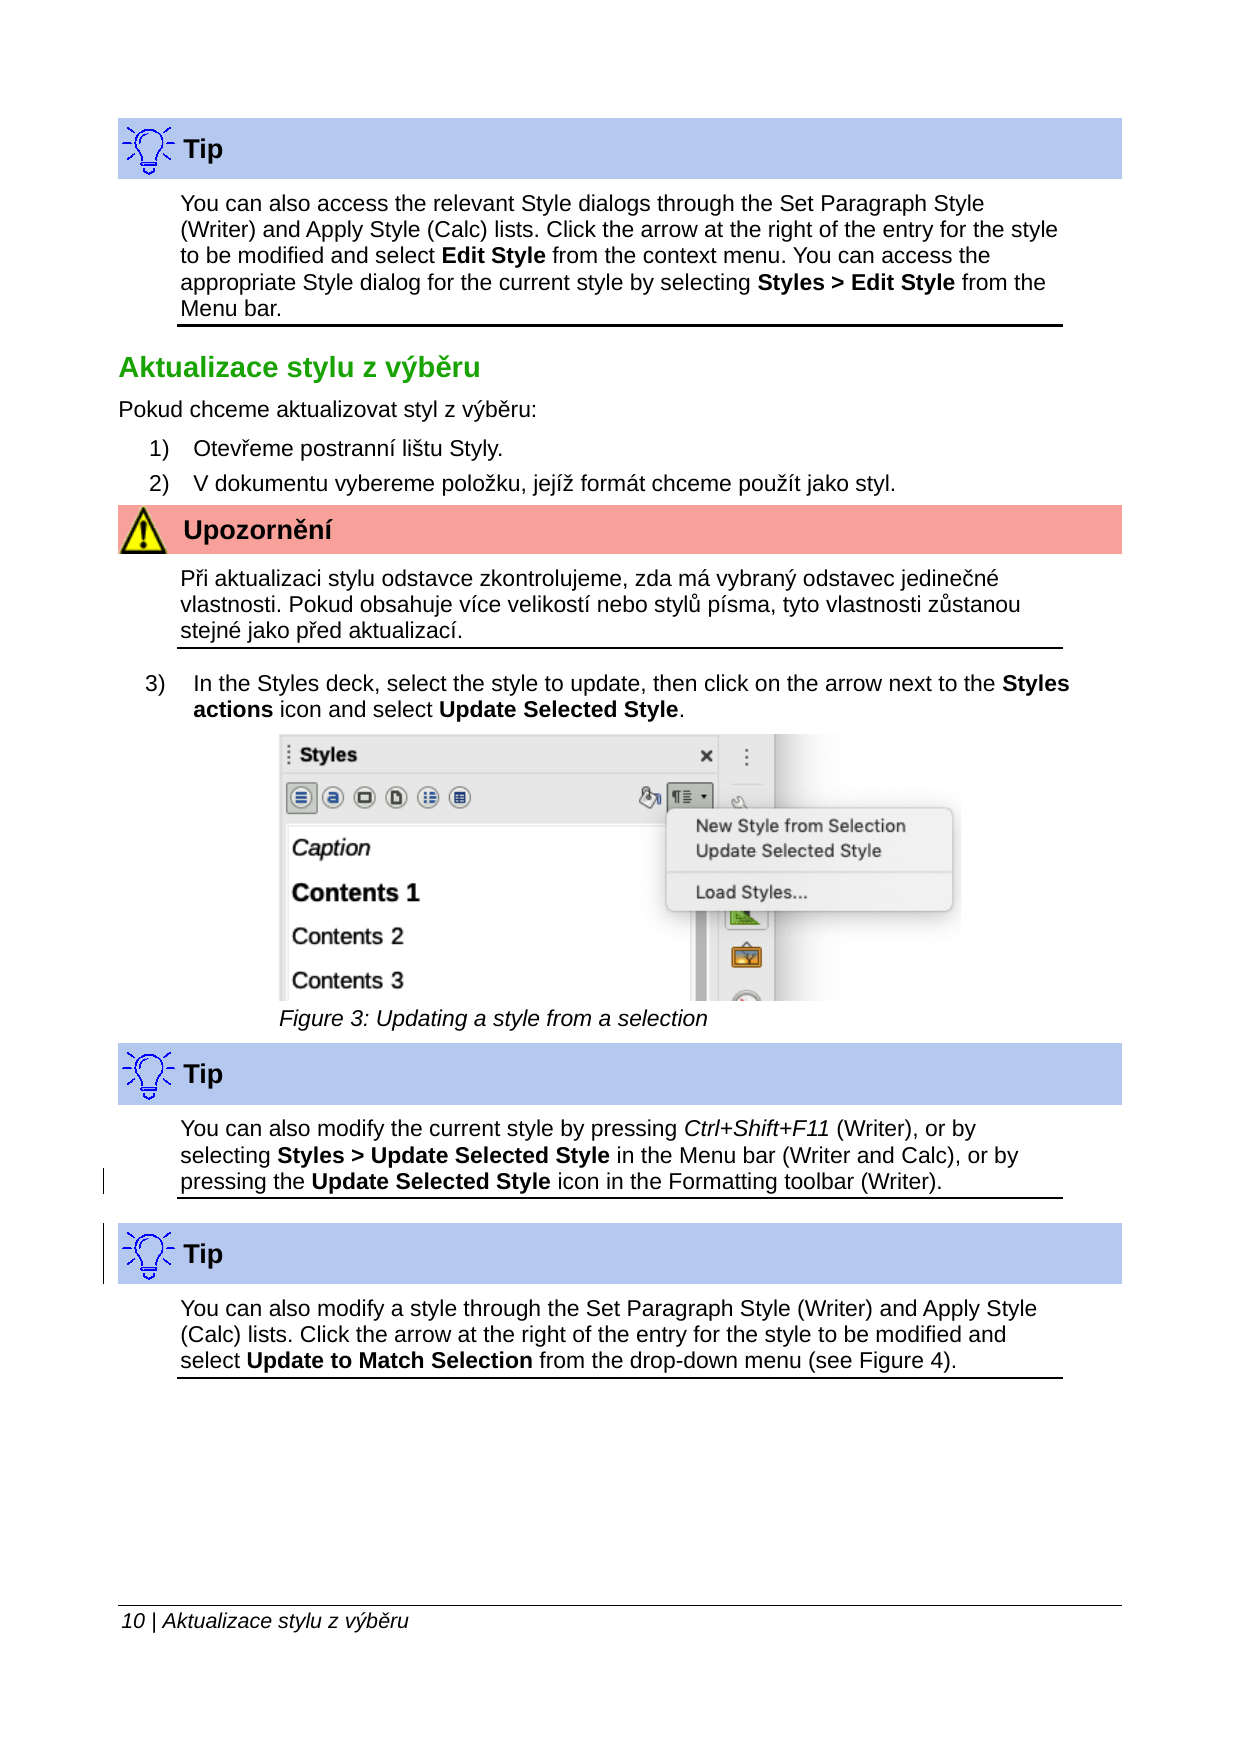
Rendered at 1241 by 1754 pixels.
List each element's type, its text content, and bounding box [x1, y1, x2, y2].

picture [119, 505, 167, 554]
picture [119, 1224, 179, 1284]
picture [119, 119, 179, 179]
text Pokud chceme aktualizovat styl z výběru: [118, 396, 1122, 422]
list Otevřeme postranní lištu Styly. [169, 434, 1122, 461]
text You can also modify the current style by pressing Ctrl+Shift+F11 (Writer), or by selecting Styles > Update Selected Style in the Menu bar (Writer and Calc), or by pressing the Update Selected Style icon in the Formatting toolbar (Writer). [177, 1112, 1063, 1197]
subtitle Tip [118, 118, 1122, 179]
picture [278, 734, 962, 1001]
text You can also access the relevant Style dialogs through the Set Paragraph Style (Writer) and Apply Style (Calc) lists. Click the arrow at the right of the entry for the style to be modified and select Edit Style from the context menu. You can access the appropriate Style dialog for the current style by selecting Styles > Edit Style from the Menu bar. [177, 187, 1063, 324]
subtitle Aktualizace stylu z výběru [118, 350, 1122, 384]
subtitle Tip [118, 1223, 1122, 1284]
subtitle Upozornění [167, 505, 1122, 554]
text Figure 3: Updating a style from a selection [279, 1001, 961, 1032]
text Při aktualizaci stylu odstavce zkontrolujeme, zda má vybraný odstavec jedinečné vlastnosti. Pokud obsahuje více velikostí nebo stylů písma, tyto vlastnosti zůstanou stejné jako před aktualizací. [177, 562, 1063, 647]
subtitle Tip [118, 1043, 1122, 1105]
list V dokumentu vybereme položku, jejíž formát chceme použít jako styl. [169, 470, 1122, 496]
list In the Styles deck, select the style to update, then click on the arrow next to the Styles actions icon and select Update Selected Style. [165, 670, 1122, 723]
text You can also modify a style through the Set Paragraph Style (Writer) and Apply Style (Calc) lists. Click the arrow at the right of the entry for the style to be modified and select Update to Match Selection from the drop-down menu (see Figure 4). [177, 1292, 1063, 1377]
picture [119, 1044, 179, 1104]
